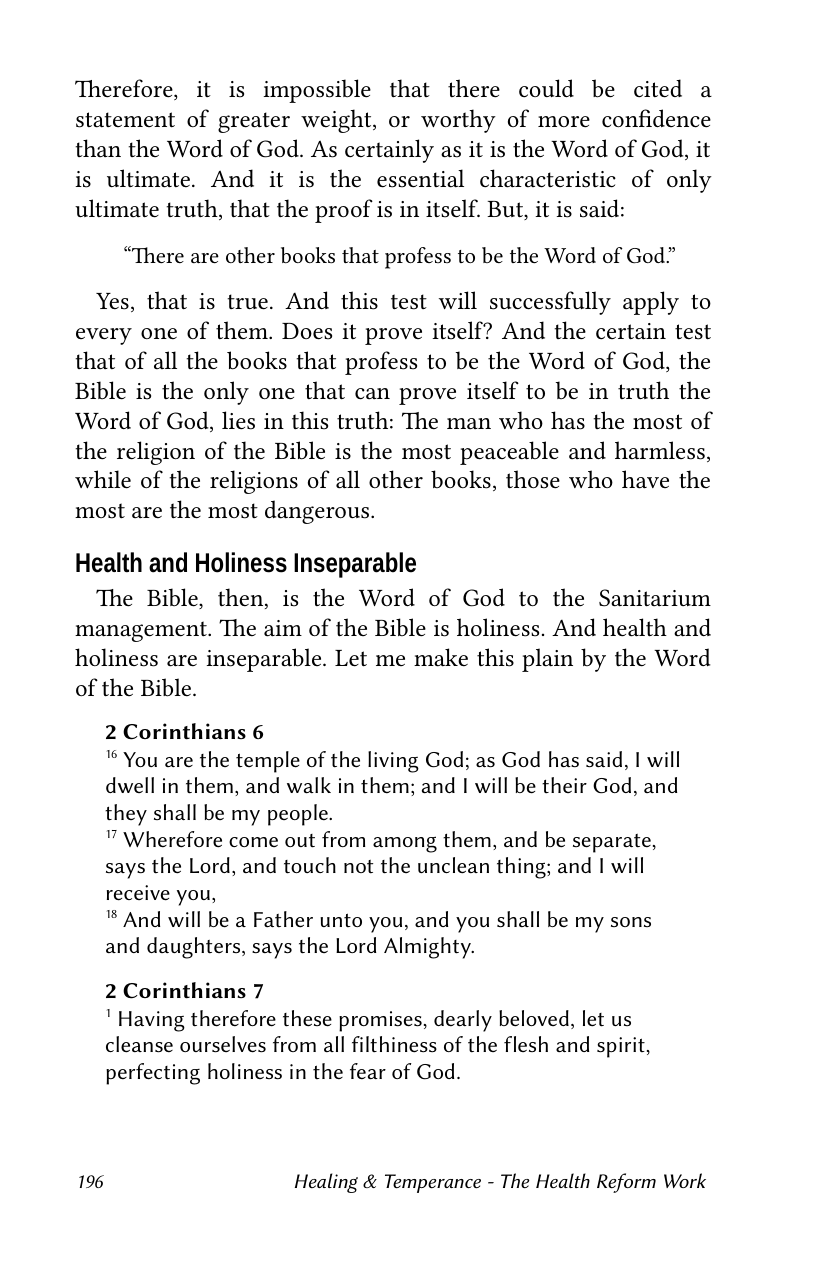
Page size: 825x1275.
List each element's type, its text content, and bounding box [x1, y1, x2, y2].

text 17 Wherefore come out from among them, and be separate, says the Lord, and touch not the unclean thing; and I will receive you, [105, 827, 682, 906]
text 2 Corinthians 7 [105, 978, 712, 1004]
text Therefore, it is impossible that there could be cited a statement of greater weight, or worthy of more confidence than the Word of God. As certainly as it is the Word of God, it is ultimate. And it is the essential characteristic of only ultimate truth, that the proof is in itself. But, it is said: [75, 75, 712, 223]
text 1 Having therefore these promises, dearly beloved, let us cleanse ourselves from all filthiness of the flesh and spirit, perfecting holiness in the fear of God. [105, 1006, 682, 1085]
text 18 And will be a Father unto you, and you shall be my sons and daughters, says the Lord Almighty. [105, 907, 682, 959]
text “There are other books that profess to be the Word of God.” [105, 242, 682, 269]
text The Bible, then, is the Word of God to the Sanitarium management. The aim of the Bible is holiness. And health and holiness are inseparable. Let me make this plain by the Word of the Bible. [75, 584, 712, 703]
text 16 You are the temple of the living God; as God has said, I will dwell in them, and walk in them; and I will be their God, and they shall be my people. [105, 747, 682, 826]
subtitle Health and Holiness Inseparable [75, 547, 712, 578]
text Yes, that is true. And this test will successfully apply to every one of them. Does it prove itself? And the certain test that of all the books that profess to be the Word of God, the Bible is the only one that can prove itself to be in truth the Word of God, lies in this truth: The man who has the most of the religion of the Bible is the most peaceable and harmless, while of the religions of all other books, those who have the most are the most dangerous. [75, 287, 712, 525]
text 2 Corinthians 6 [105, 719, 712, 745]
